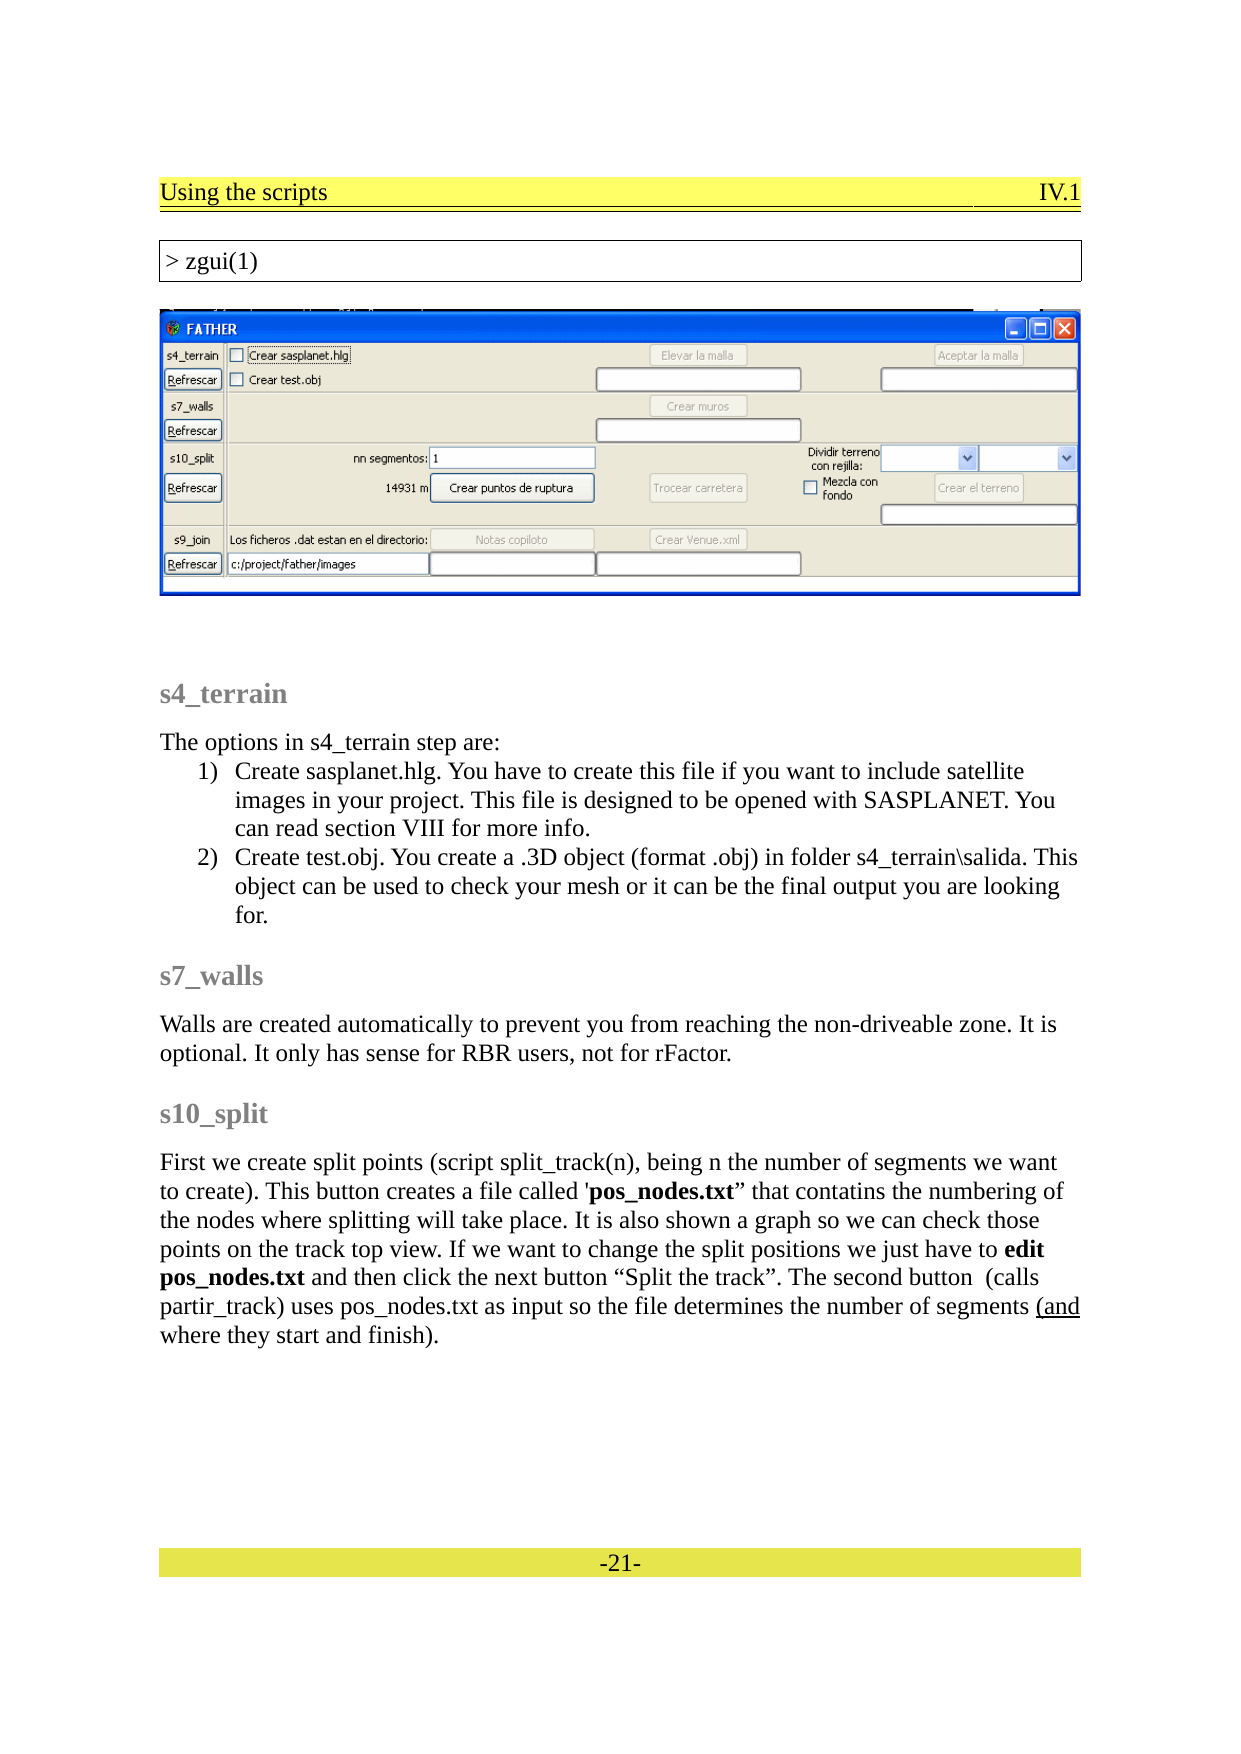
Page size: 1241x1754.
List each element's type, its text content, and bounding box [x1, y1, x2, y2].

subtitle s4_terrain [159, 676, 1081, 709]
text First we create split points (script split_track(n), being n the number of segments we want to create). This button creates a file called 'pos_nodes.txt” that contatins the numbering of the nodes where splitting will take place. It is also shown a graph so we can check those points on the track top view. If we want to change the split positions we just have to edit pos_nodes.txt and then click the next button “Split the track”. The second button (calls partir_track) uses pos_nodes.txt as input so the file determines the number of segments (and where they start and finish). [159, 1147, 1081, 1349]
table_header > zgui(1) [160, 241, 1081, 281]
picture [159, 309, 1081, 596]
subtitle s10_split [159, 1096, 1081, 1130]
list Create sasplanet.hlg. You have to create this file if you want to include satellite images in your project. This file is designed to be opened with SASPLANET. You can read section VIII for more info. [197, 756, 1081, 842]
subtitle s7_walls [159, 958, 1081, 991]
text Walls are created automatically to prevent you from reaching the non-driveable zone. It is optional. It only has sense for RBR users, not for rFactor. [159, 1009, 1081, 1067]
list Create test.obj. You create a .3D object (format .obj) in folder s4_terrain\salida. This object can be used to check your mesh or it can be the final output you are looking for. [197, 842, 1081, 928]
text The options in s4_terrain step are: [159, 727, 1081, 756]
